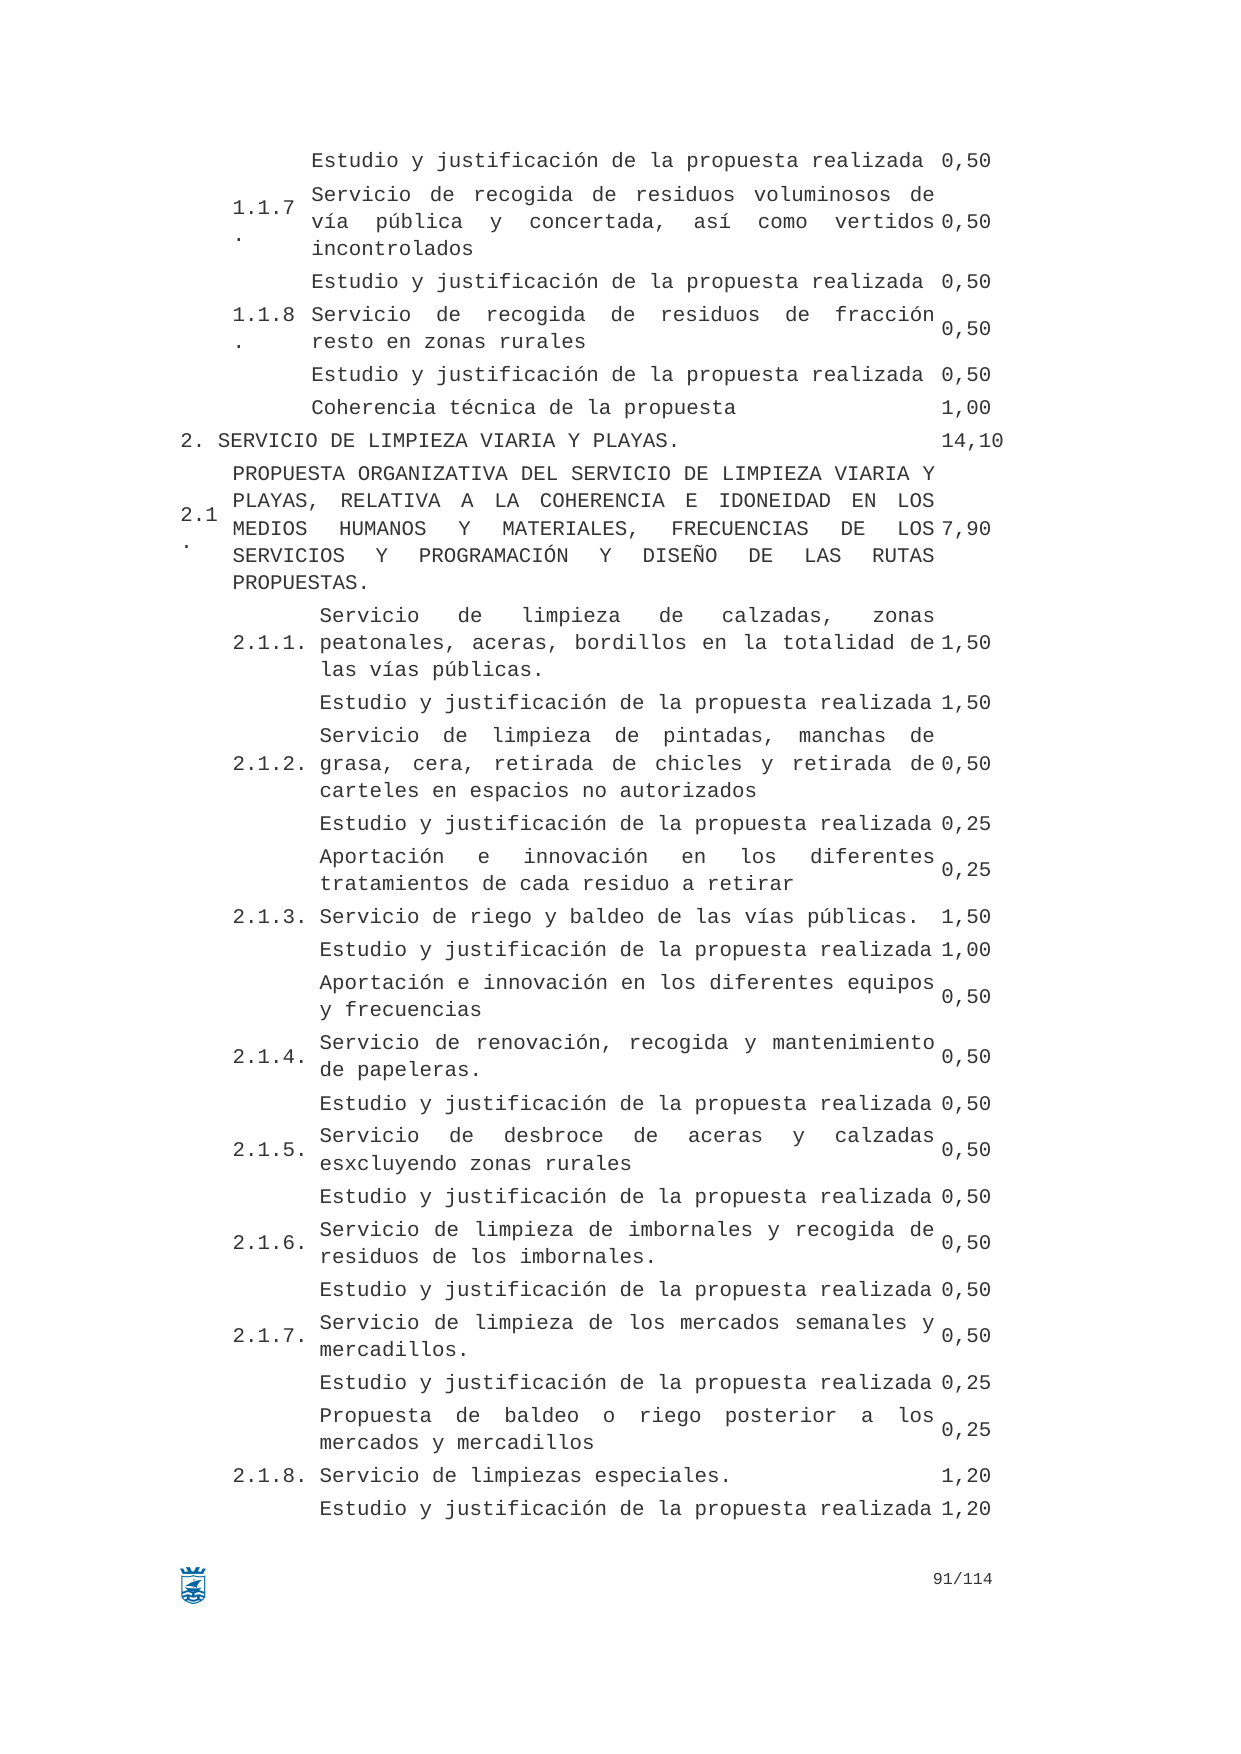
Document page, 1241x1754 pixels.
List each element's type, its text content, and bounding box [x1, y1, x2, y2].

table_cell [1012, 1216, 1028, 1276]
table_cell [1012, 1123, 1028, 1183]
table_cell 0,50 [938, 1183, 1012, 1216]
table_cell Servicio de recogida de residuos voluminosos de vía pública y concertada, así como vertidos incontrolados [308, 181, 938, 268]
table_cell 0,50 [938, 181, 1012, 268]
table_cell [177, 903, 229, 936]
table_cell Estudio y justificación de la propuesta realizada [316, 1183, 938, 1216]
table_cell [1012, 969, 1028, 1029]
table_cell [1012, 810, 1028, 843]
table_cell 2.1.7. [229, 1309, 316, 1369]
table_cell Estudio y justificación de la propuesta realizada [308, 361, 938, 394]
table_cell 1,00 [938, 394, 1012, 427]
table_cell [1012, 148, 1028, 181]
table_cell Estudio y justificación de la propuesta realizada [316, 1369, 938, 1402]
table_cell 1.1.7. [229, 181, 308, 268]
table_header 2. SERVICIO DE LIMPIEZA VIARIA Y PLAYAS. [177, 427, 938, 460]
table_cell 2.1. [177, 460, 229, 602]
table_cell Estudio y justificación de la propuesta realizada [316, 1090, 938, 1123]
table_cell [1012, 903, 1028, 936]
table_cell [1012, 602, 1028, 689]
table_cell 0,50 [938, 1216, 1012, 1276]
table_cell Propuesta de baldeo o riego posterior a los mercados y mercadillos [316, 1402, 938, 1462]
table_cell 7,90 [938, 460, 1012, 602]
table_cell 0,50 [938, 268, 1012, 301]
table_cell [1012, 1309, 1028, 1369]
table_cell [177, 936, 229, 969]
table_cell [229, 148, 308, 181]
table_cell [177, 969, 229, 1029]
table_cell [229, 1496, 316, 1528]
table_cell 1,20 [938, 1496, 1012, 1528]
table_cell [177, 268, 229, 301]
table_cell [1012, 1496, 1028, 1528]
table_cell [177, 148, 229, 181]
table_cell 1,00 [938, 936, 1012, 969]
table_cell Estudio y justificación de la propuesta realizada [316, 936, 938, 969]
table_cell [177, 181, 229, 268]
table_cell [229, 361, 308, 394]
table_cell [177, 602, 229, 689]
table_cell [177, 1463, 229, 1496]
table_cell 0,50 [938, 361, 1012, 394]
table_cell [177, 1029, 229, 1089]
table_cell PROPUESTA ORGANIZATIVA DEL SERVICIO DE LIMPIEZA VIARIA Y PLAYAS, RELATIVA A LA COHERENCIA E IDONEIDAD EN LOS MEDIOS HUMANOS Y MATERIALES, FRECUENCIAS DE LOS SERVICIOS Y PROGRAMACIÓN Y DISEÑO DE LAS RUTAS PROPUESTAS. [229, 460, 938, 602]
table_cell 0,50 [938, 1029, 1012, 1089]
table_cell 0,50 [938, 301, 1012, 361]
table_cell [177, 690, 229, 722]
table_cell 0,50 [938, 1123, 1012, 1183]
table_cell [177, 723, 229, 810]
table_cell Aportación e innovación en los diferentes equipos y frecuencias [316, 969, 938, 1029]
table_cell [1012, 181, 1028, 268]
table_cell [177, 301, 229, 361]
table_cell 0,25 [938, 1402, 1012, 1462]
table_cell [229, 394, 308, 427]
table_cell [1012, 460, 1028, 493]
table_cell [1012, 493, 1028, 602]
table_cell [1012, 1090, 1028, 1123]
table_header [1012, 427, 1028, 460]
table_cell 2.1.6. [229, 1216, 316, 1276]
table_cell [229, 690, 316, 722]
table_cell 0,50 [938, 148, 1012, 181]
table_cell [1012, 723, 1028, 810]
table_cell [1012, 843, 1028, 903]
table_cell Estudio y justificación de la propuesta realizada [316, 1276, 938, 1309]
table_cell [1012, 690, 1028, 722]
picture [177, 1562, 208, 1607]
table_cell Estudio y justificación de la propuesta realizada [308, 148, 938, 181]
table_cell [229, 1369, 316, 1402]
table_cell 0,50 [938, 723, 1012, 810]
table_cell [229, 1183, 316, 1216]
table_cell 2.1.5. [229, 1123, 316, 1183]
table_cell Aportación e innovación en los diferentes tratamientos de cada residuo a retirar [316, 843, 938, 903]
table_cell [229, 936, 316, 969]
table_cell 0,25 [938, 1369, 1012, 1402]
table_cell [1012, 1369, 1028, 1402]
table_cell Coherencia técnica de la propuesta [308, 394, 938, 427]
table_cell [1012, 1463, 1028, 1496]
table_cell [1012, 301, 1028, 361]
table_cell [177, 1309, 229, 1369]
table_cell 2.1.4. [229, 1029, 316, 1089]
table_cell Servicio de desbroce de aceras y calzadas esxcluyendo zonas rurales [316, 1123, 938, 1183]
table_cell 0,25 [938, 810, 1012, 843]
table_cell [1012, 268, 1028, 301]
table_cell [1012, 394, 1028, 427]
table_cell 2.1.8. [229, 1463, 316, 1496]
table_cell [229, 268, 308, 301]
table_cell Servicio de limpieza de calzadas, zonas peatonales, aceras, bordillos en la totalidad de las vías públicas. [316, 602, 938, 689]
table_cell [177, 810, 229, 843]
table_cell [229, 969, 316, 1029]
table_cell [1012, 1183, 1028, 1216]
table_cell Servicio de limpieza de los mercados semanales y mercadillos. [316, 1309, 938, 1369]
table_cell Servicio de recogida de residuos de fracción resto en zonas rurales [308, 301, 938, 361]
table_cell [229, 1090, 316, 1123]
table_cell 1.1.8. [229, 301, 308, 361]
table_cell [1012, 1276, 1028, 1309]
table_cell 1,50 [938, 690, 1012, 722]
table_cell 1,20 [938, 1463, 1012, 1496]
table_cell [229, 843, 316, 903]
table_cell 0,50 [938, 1276, 1012, 1309]
table_cell 2.1.1. [229, 602, 316, 689]
table_cell [177, 1183, 229, 1216]
table_cell Estudio y justificación de la propuesta realizada [316, 1496, 938, 1528]
table_cell Servicio de limpieza de pintadas, manchas de grasa, cera, retirada de chicles y retirada de carteles en espacios no autorizados [316, 723, 938, 810]
table_cell 1,50 [938, 602, 1012, 689]
table_cell Estudio y justificación de la propuesta realizada [308, 268, 938, 301]
table_cell Servicio de renovación, recogida y mantenimiento de papeleras. [316, 1029, 938, 1089]
table_cell Servicio de limpiezas especiales. [316, 1463, 938, 1496]
table_cell 0,50 [938, 1090, 1012, 1123]
table_cell 0,50 [938, 1309, 1012, 1369]
table_cell [177, 1496, 229, 1528]
table_cell Servicio de limpieza de imbornales y recogida de residuos de los imbornales. [316, 1216, 938, 1276]
table_cell 2.1.3. [229, 903, 316, 936]
table_header 14,10 [938, 427, 1012, 460]
table_cell [177, 1216, 229, 1276]
table_cell [1012, 936, 1028, 969]
table_cell 2.1.2. [229, 723, 316, 810]
table_cell [1012, 361, 1028, 394]
table_cell 0,25 [938, 843, 1012, 903]
table_cell [177, 1090, 229, 1123]
table_cell [177, 1402, 229, 1462]
table_cell [229, 1276, 316, 1309]
table_cell [177, 394, 229, 427]
table_cell Servicio de riego y baldeo de las vías públicas. [316, 903, 938, 936]
table_cell [177, 1276, 229, 1309]
table_cell Estudio y justificación de la propuesta realizada [316, 810, 938, 843]
table_cell [177, 361, 229, 394]
table_cell 1,50 [938, 903, 1012, 936]
table_cell [177, 843, 229, 903]
table_cell 0,50 [938, 969, 1012, 1029]
table_cell [229, 1402, 316, 1462]
table_cell [229, 810, 316, 843]
table_cell [1012, 1402, 1028, 1462]
table_cell Estudio y justificación de la propuesta realizada [316, 690, 938, 722]
table_cell [177, 1369, 229, 1402]
table_cell [177, 1123, 229, 1183]
table_cell [1012, 1029, 1028, 1089]
